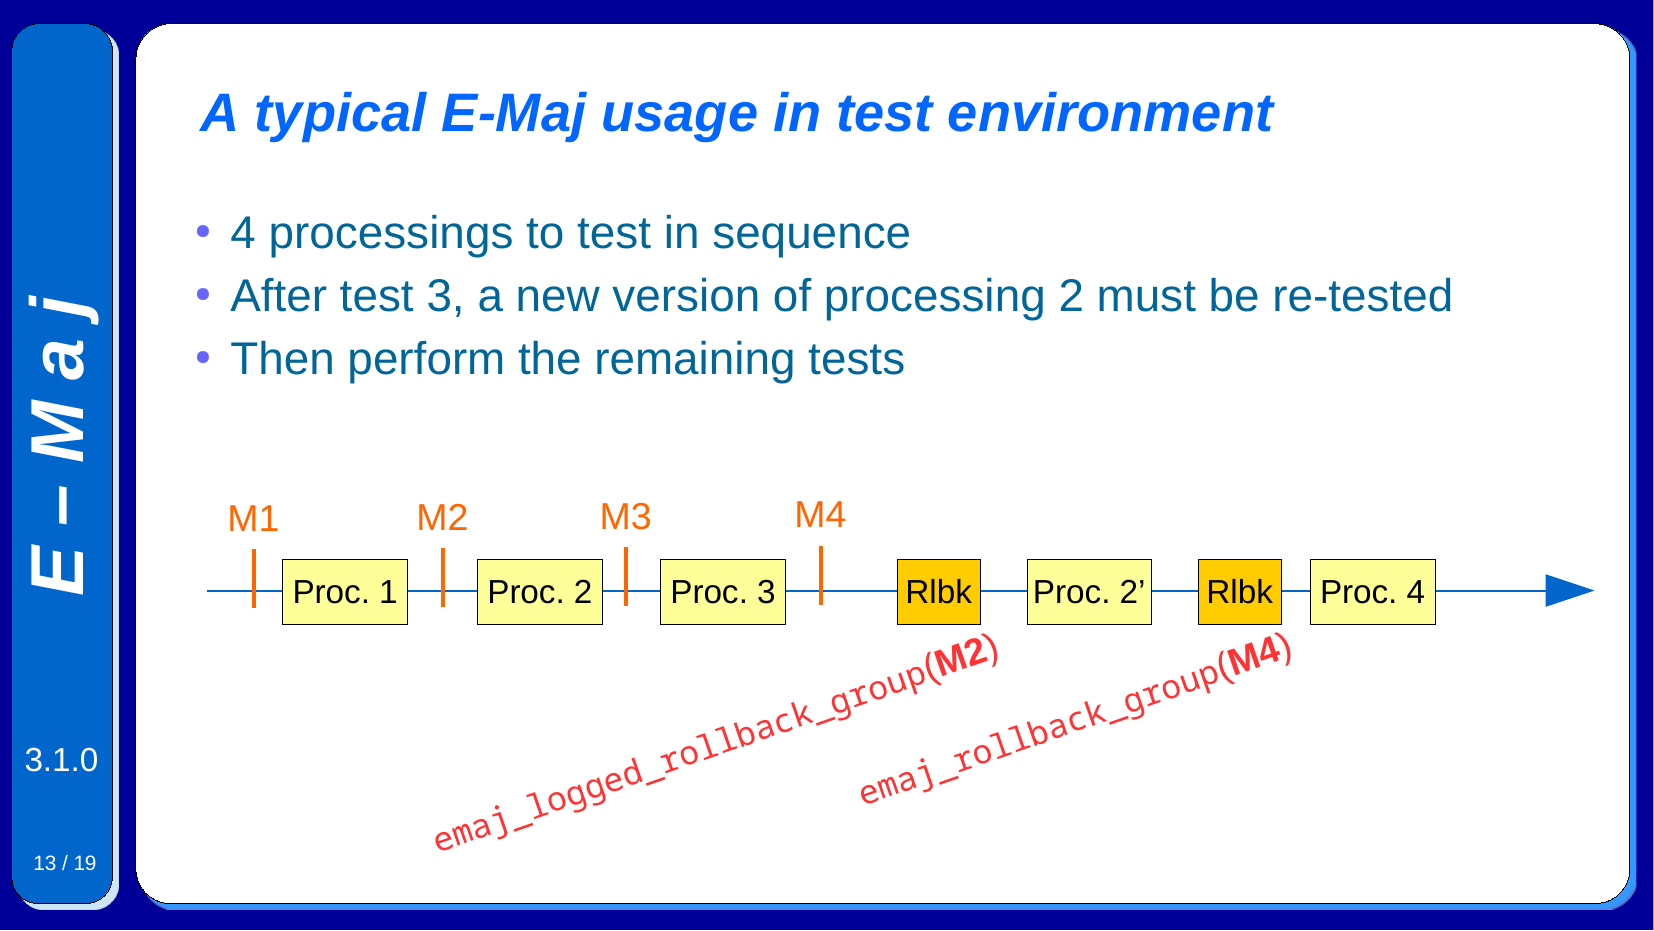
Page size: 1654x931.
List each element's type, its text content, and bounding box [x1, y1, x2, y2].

list 4 processings to test in sequence After test 3, a new version of processing 2 must be re-tested Then perform the remaining tests [177, 206, 1587, 385]
text_box Proc. 4 [1310, 559, 1436, 625]
text_box M4 [779, 486, 862, 544]
text_box Proc. 1 [282, 559, 408, 625]
text_box M3 [584, 487, 667, 545]
text_box M2 [401, 488, 484, 546]
text_box Proc. 2 [477, 559, 603, 625]
title A typical E-Maj usage in test environment [200, 34, 1575, 191]
text_box M1 [212, 490, 295, 547]
text_box Proc. 3 [660, 559, 786, 625]
text_box Proc. 2’ [1027, 559, 1152, 625]
text_box Rlbk [1198, 559, 1282, 625]
text_box emaj_rollback_group(M4) [834, 609, 1318, 837]
text_box emaj_logged_rollback_group(M2) [409, 610, 1025, 884]
text_box Rlbk [897, 559, 981, 625]
